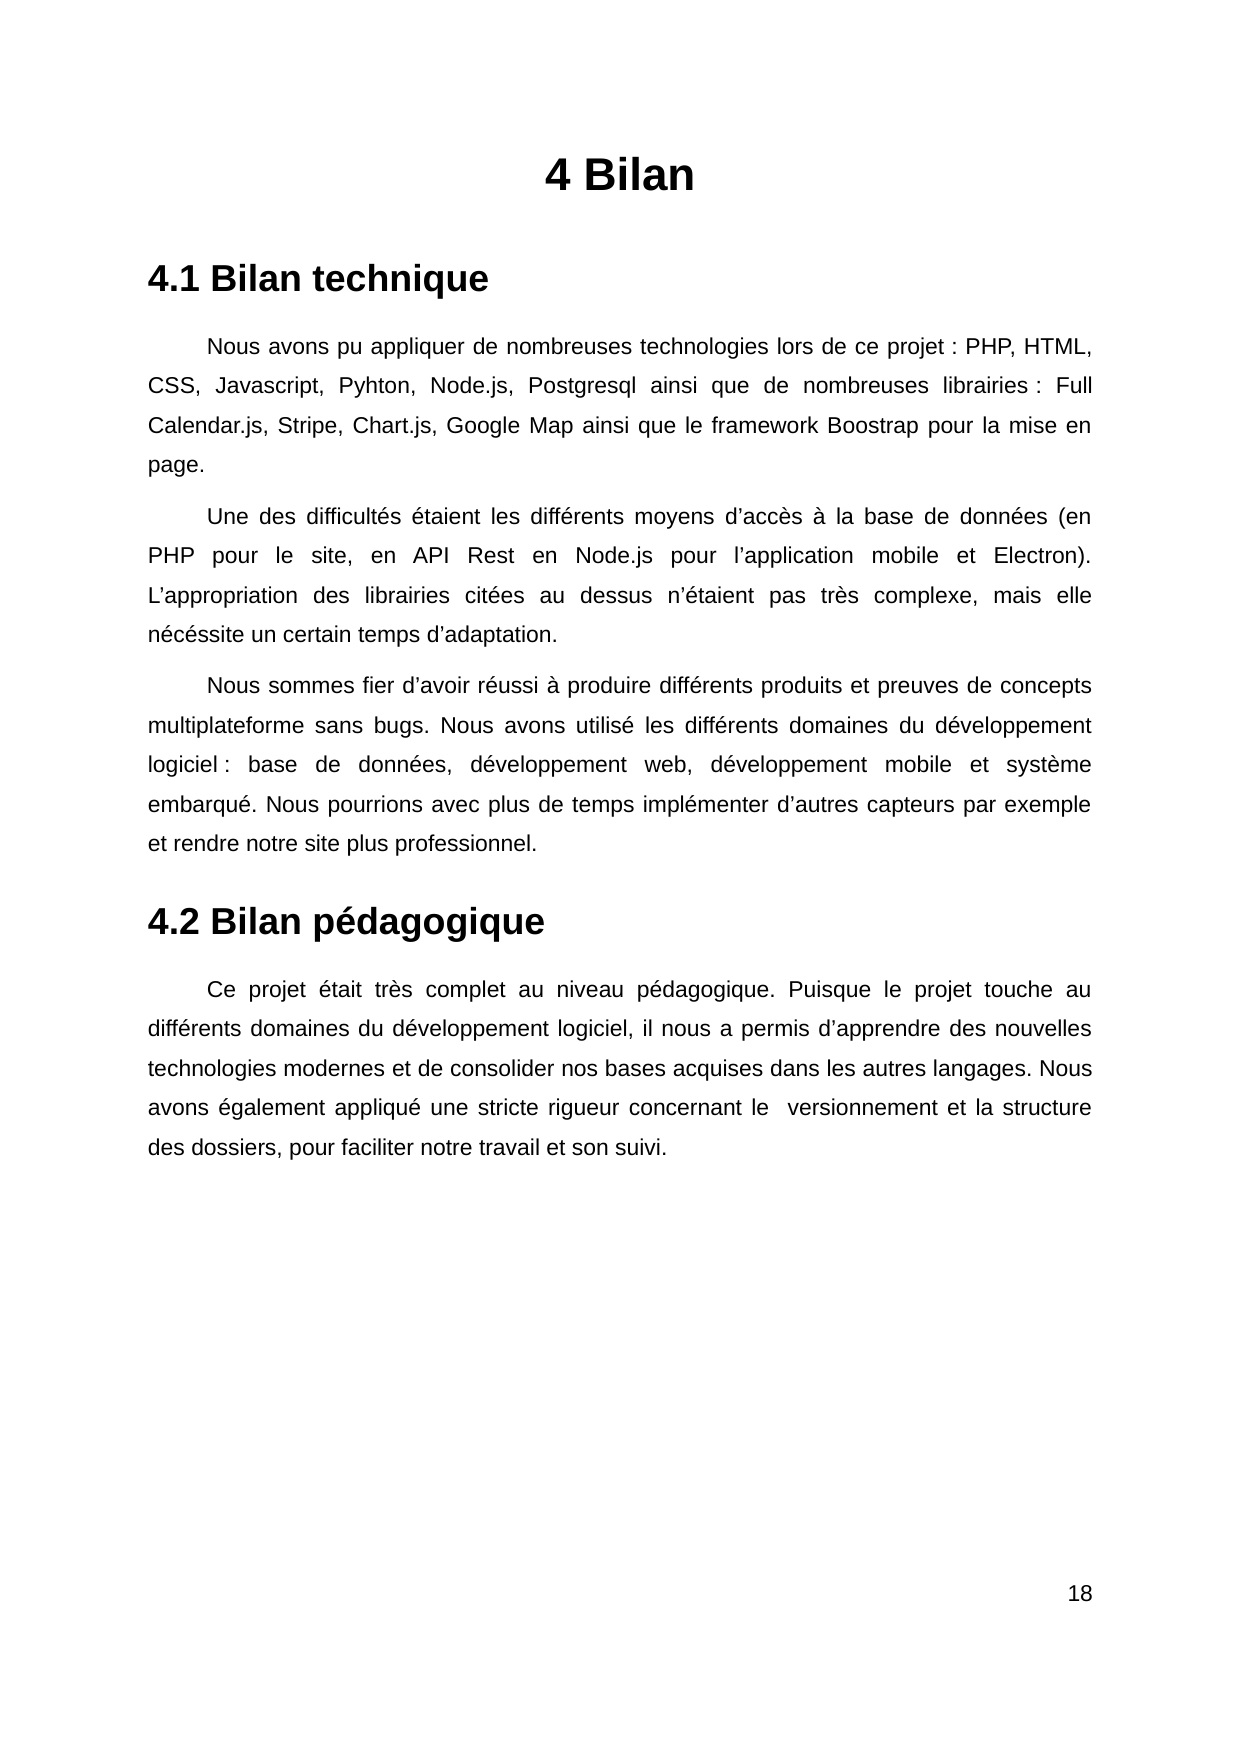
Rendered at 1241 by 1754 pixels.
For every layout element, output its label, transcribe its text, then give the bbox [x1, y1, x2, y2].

subtitle Bilan pédagogique [148, 899, 1093, 942]
text Nous avons pu appliquer de nombreuses technologies lors de ce projet : PHP, HTML, CSS, Javascript, Pyhton, Node.js, Postgresql ainsi que de nombreuses librairies : Full Calendar.js, Stripe, Chart.js, Google Map ainsi que le framework Boostrap pour la mise en page. [148, 333, 1093, 478]
text Nous sommes fier d’avoir réussi à produire différents produits et preuves de concepts multiplateforme sans bugs. Nous avons utilisé les différents domaines du développement logiciel : base de données, développement web, développement mobile et système embarqué. Nous pourrions avec plus de temps implémenter d’autres capteurs par exemple et rendre notre site plus professionnel. [148, 672, 1093, 857]
text Une des difficultés étaient les différents moyens d’accès à la base de données (en PHP pour le site, en API Rest en Node.js pour l’application mobile et Electron). L’appropriation des librairies citées au dessus n’étaient pas très complexe, mais elle nécéssite un certain temps d’adaptation. [148, 503, 1093, 647]
subtitle Bilan technique [148, 256, 1093, 299]
subtitle Bilan [148, 148, 1093, 200]
text Ce projet était très complet au niveau pédagogique. Puisque le projet touche au différents domaines du développement logiciel, il nous a permis d’apprendre des nouvelles technologies modernes et de consolider nos bases acquises dans les autres langages. Nous avons également appliqué une stricte rigueur concernant le versionnement et la structure des dossiers, pour faciliter notre travail et son suivi. [148, 976, 1093, 1160]
